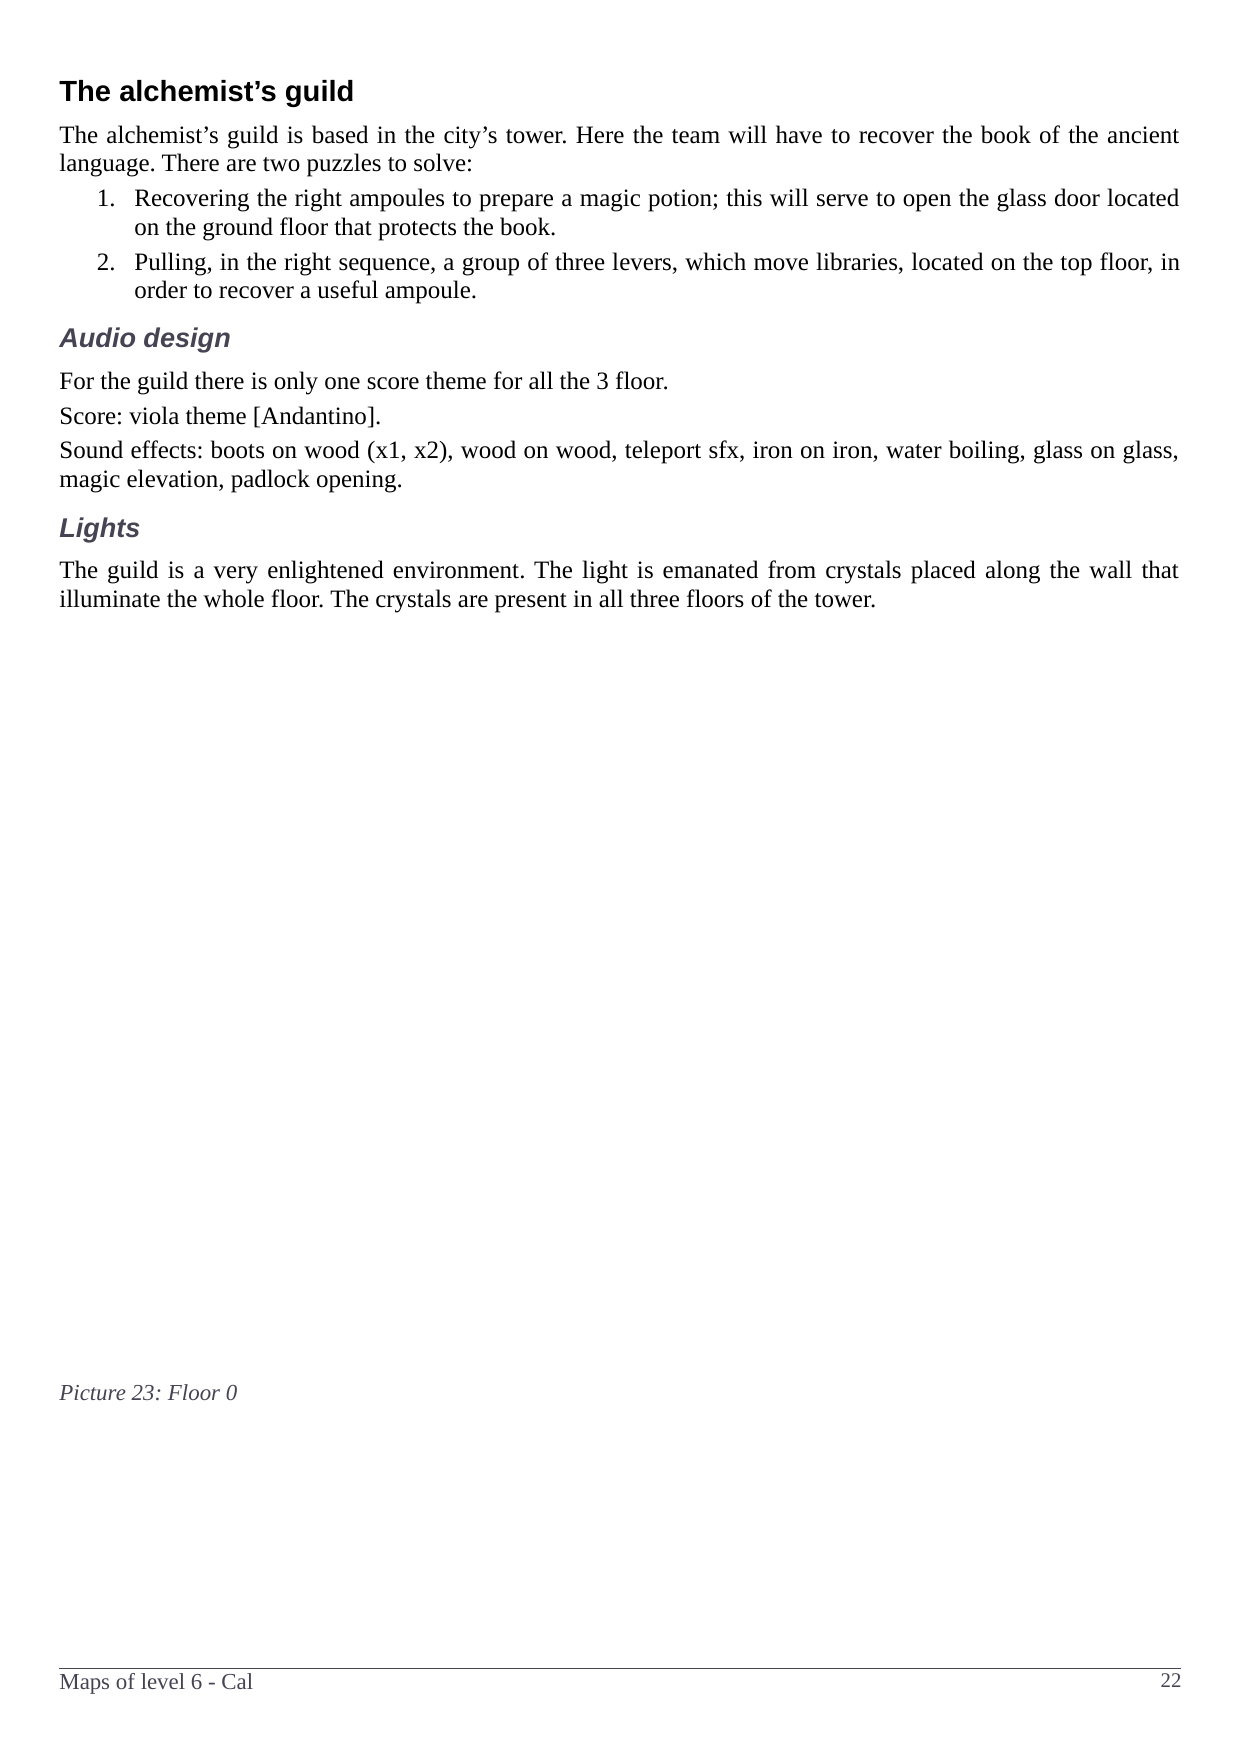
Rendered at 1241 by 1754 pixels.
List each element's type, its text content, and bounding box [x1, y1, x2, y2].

subtitle The alchemist’s guild [59, 74, 1181, 107]
table_header [59, 619, 1181, 1412]
text The alchemist’s guild is based in the city’s tower. Here the team will have to recover the book of the ancient language. There are two puzzles to solve: [59, 120, 1181, 177]
table_header [64, 1386, 70, 1393]
text Sound effects: boots on wood (x1, x2), wood on wood, teleport sfx, iron on iron, water boiling, glass on glass, magic elevation, padlock opening. [59, 436, 1181, 493]
text The guild is a very enlightened environment. The light is emanated from crystals placed along the wall that illuminate the whole floor. The crystals are present in all three floors of the tower. [59, 555, 1181, 613]
text For the guild there is only one score theme for all the 3 floor. [59, 366, 1181, 395]
subtitle Audio design [59, 322, 1181, 354]
text Score: viola theme [Andantino]. [59, 401, 1181, 430]
list Pulling, in the right sequence, a group of three levers, which move libraries, located on the top floor, in order to recover a useful ampoule. [97, 247, 1181, 304]
subtitle Lights [59, 512, 1181, 543]
list Recovering the right ampoules to prepare a magic potion; this will serve to open the glass door located on the ground floor that protects the book. [97, 183, 1181, 241]
